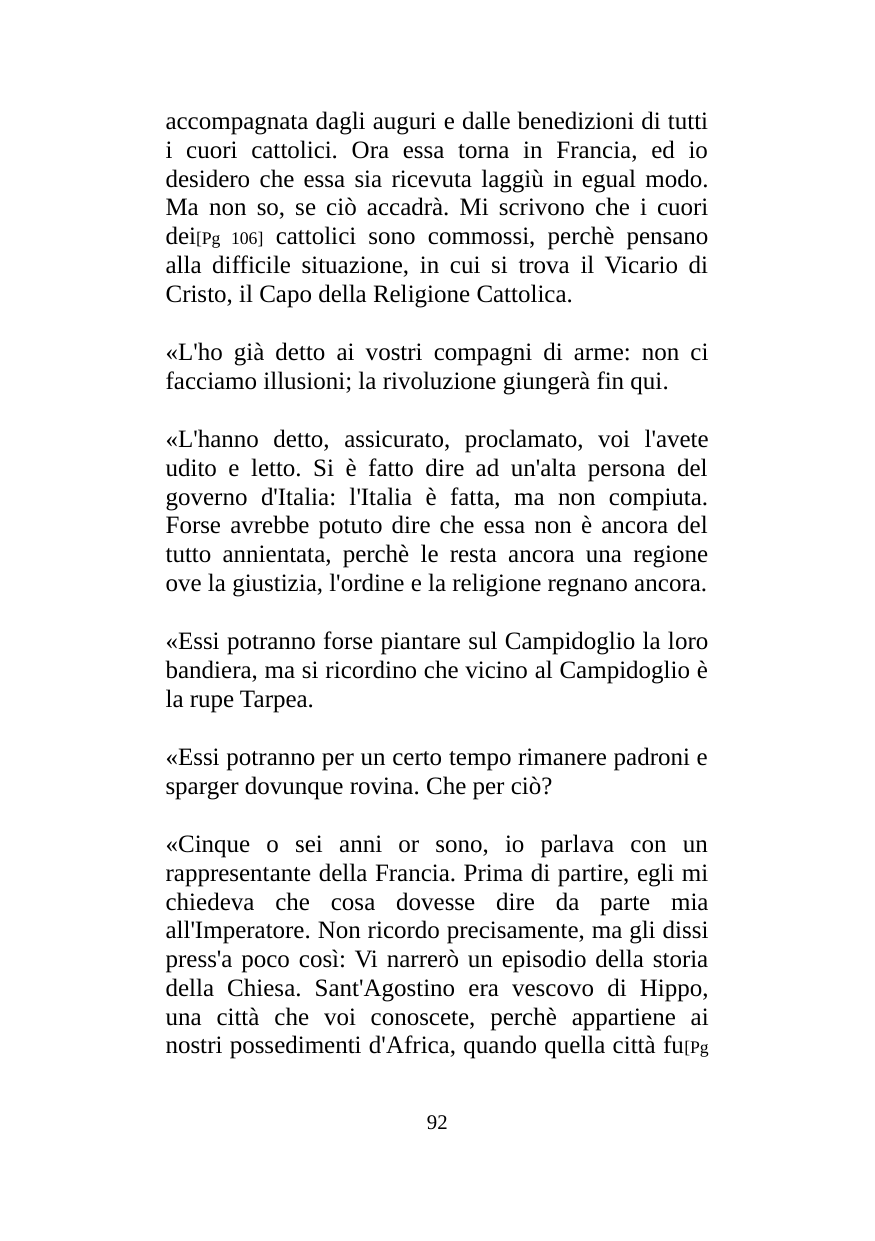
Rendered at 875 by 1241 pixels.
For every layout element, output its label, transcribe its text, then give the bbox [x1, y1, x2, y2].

text «Essi potranno forse piantare sul Campidoglio la loro bandiera, ma si ricordino che vicino al Campidoglio è la rupe Tarpea. [165, 626, 709, 712]
text «Essi potranno per un certo tempo rimanere padroni e sparger dovunque rovina. Che per ciò? [165, 742, 709, 799]
text accompagnata dagli auguri e dalle benedizioni di tutti i cuori cattolici. Ora essa torna in Francia, ed io desidero che essa sia ricevuta laggiù in egual modo. Ma non so, se ciò accadrà. Mi scrivono che i cuori dei[Pg 106] cattolici sono commossi, perchè pensano alla difficile situazione, in cui si trova il Vicario di Cristo, il Capo della Religione Cattolica. [165, 106, 709, 307]
text «L'hanno detto, assicurato, proclamato, voi l'avete udito e letto. Si è fatto dire ad un'alta persona del governo d'Italia: l'Italia è fatta, ma non compiuta. Forse avrebbe potuto dire che essa non è ancora del tutto annientata, perchè le resta ancora una regione ove la giustizia, l'ordine e la religione regnano ancora. [165, 424, 709, 597]
text «L'ho già detto ai vostri compagni di arme: non ci facciamo illusioni; la rivoluzione giungerà fin qui. [165, 337, 709, 394]
text «Cinque o sei anni or sono, io parlava con un rappresentante della Francia. Prima di partire, egli mi chiedeva che cosa dovesse dire da parte mia all'Imperatore. Non ricordo precisamente, ma gli dissi press'a poco così: Vi narrerò un episodio della storia della Chiesa. Sant'Agostino era vescovo di Hippo, una città che voi conoscete, perchè appartiene ai nostri possedimenti d'Africa, quando quella città fu[Pg [165, 829, 709, 1059]
